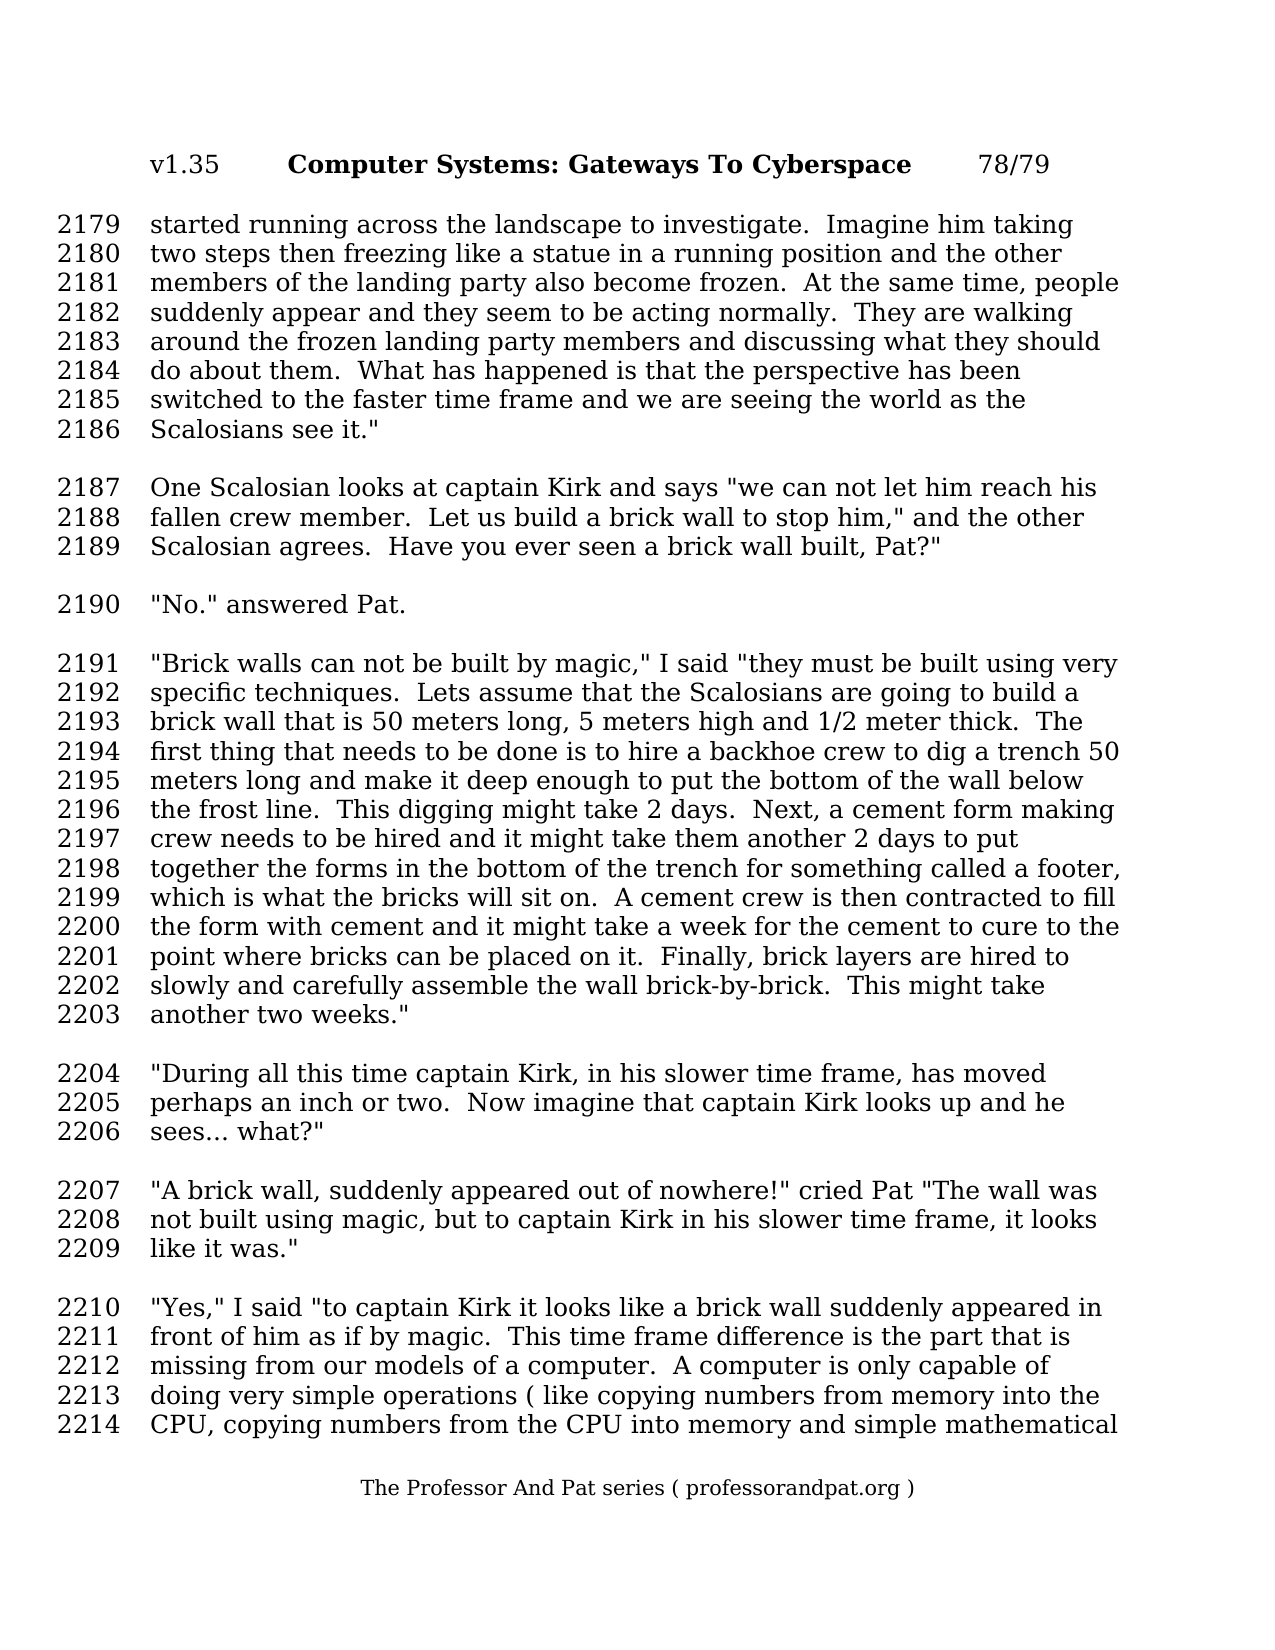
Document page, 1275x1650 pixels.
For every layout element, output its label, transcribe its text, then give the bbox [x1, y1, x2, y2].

text "No." answered Pat. [150, 591, 1125, 620]
text "Brick walls can not be built by magic," I said "they must be built using very specific techniques. Lets assume that the Scalosians are going to build a brick wall that is 50 meters long, 5 meters high and 1/2 meter thick. The first thing that needs to be done is to hire a backhoe crew to dig a trench 50 meters long and make it deep enough to put the bottom of the wall below the frost line. This digging might take 2 days. Next, a cement form making crew needs to be hired and it might take them another 2 days to put together the forms in the bottom of the trench for something called a footer, which is what the bricks will sit on. A cement crew is then contracted to fill the form with cement and it might take a week for the cement to cure to the point where bricks can be placed on it. Finally, brick layers are hired to slowly and carefully assemble the wall brick-by-brick. This might take another two weeks." [150, 649, 1125, 1029]
text One Scalosian looks at captain Kirk and says "we can not let him reach his fallen crew member. Let us build a brick wall to stop him," and the other Scalosian agrees. Have you ever seen a brick wall built, Pat?" [150, 473, 1125, 561]
text "Yes," I said "to captain Kirk it looks like a brick wall suddenly appeared in front of him as if by magic. This time frame difference is the part that is missing from our models of a computer. A computer is only capable of doing very simple operations ( like copying numbers from memory into the CPU, copying numbers from the CPU into memory and simple mathematical [150, 1293, 1125, 1439]
text "A brick wall, suddenly appeared out of nowhere!" cried Pat "The wall was not built using magic, but to captain Kirk in his slower time frame, it looks like it was." [150, 1176, 1125, 1264]
text "During all this time captain Kirk, in his slower time frame, has moved perhaps an inch or two. Now imagine that captain Kirk looks up and he sees... what?" [150, 1059, 1125, 1147]
text started running across the landscape to investigate. Imagine him taking two steps then freezing like a statue in a running position and the other members of the landing party also become frozen. At the same time, people suddenly appear and they seem to be acting normally. They are walking around the frozen landing party members and discussing what they should do about them. What has happened is that the perspective has been switched to the faster time frame and we are seeing the world as the Scalosians see it." [150, 210, 1125, 444]
